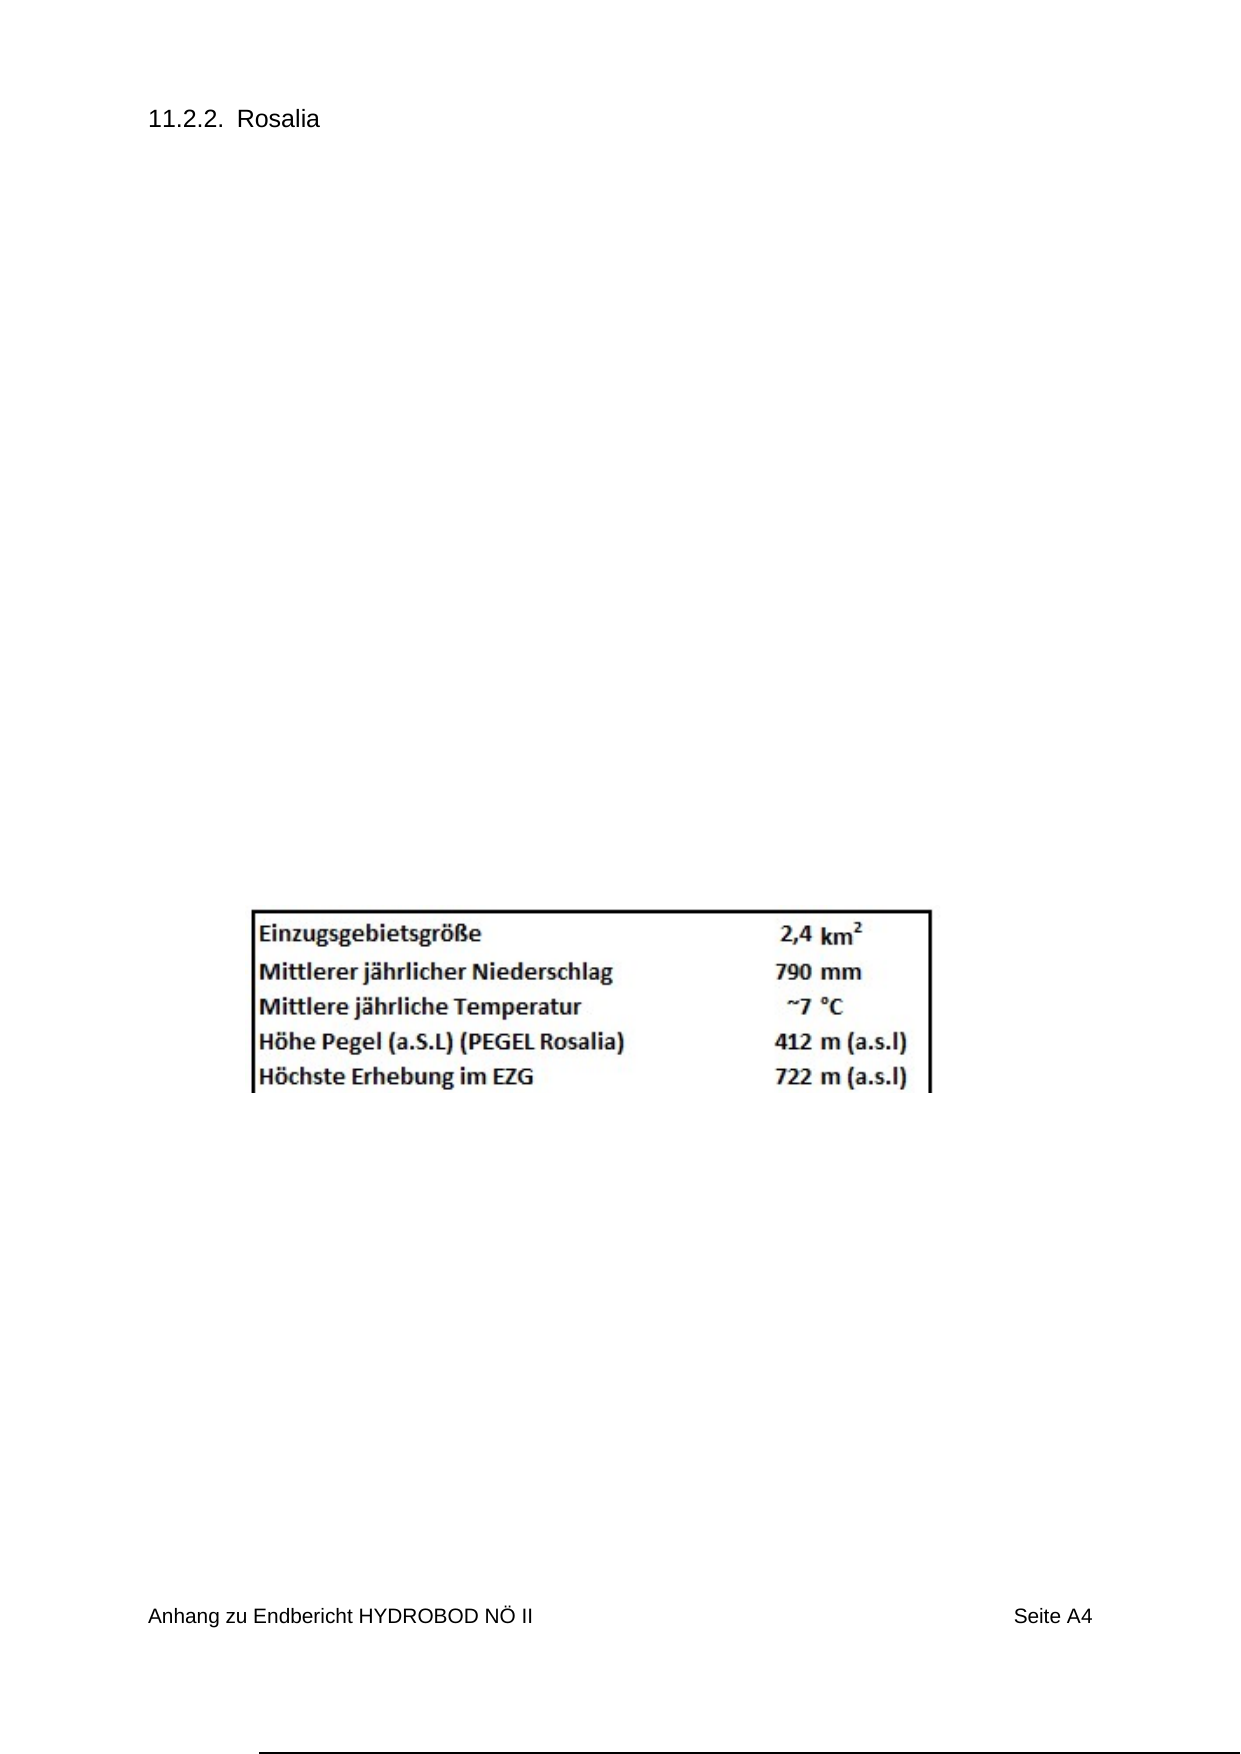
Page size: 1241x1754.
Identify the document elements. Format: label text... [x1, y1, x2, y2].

subtitle Rosalia [148, 104, 1084, 132]
